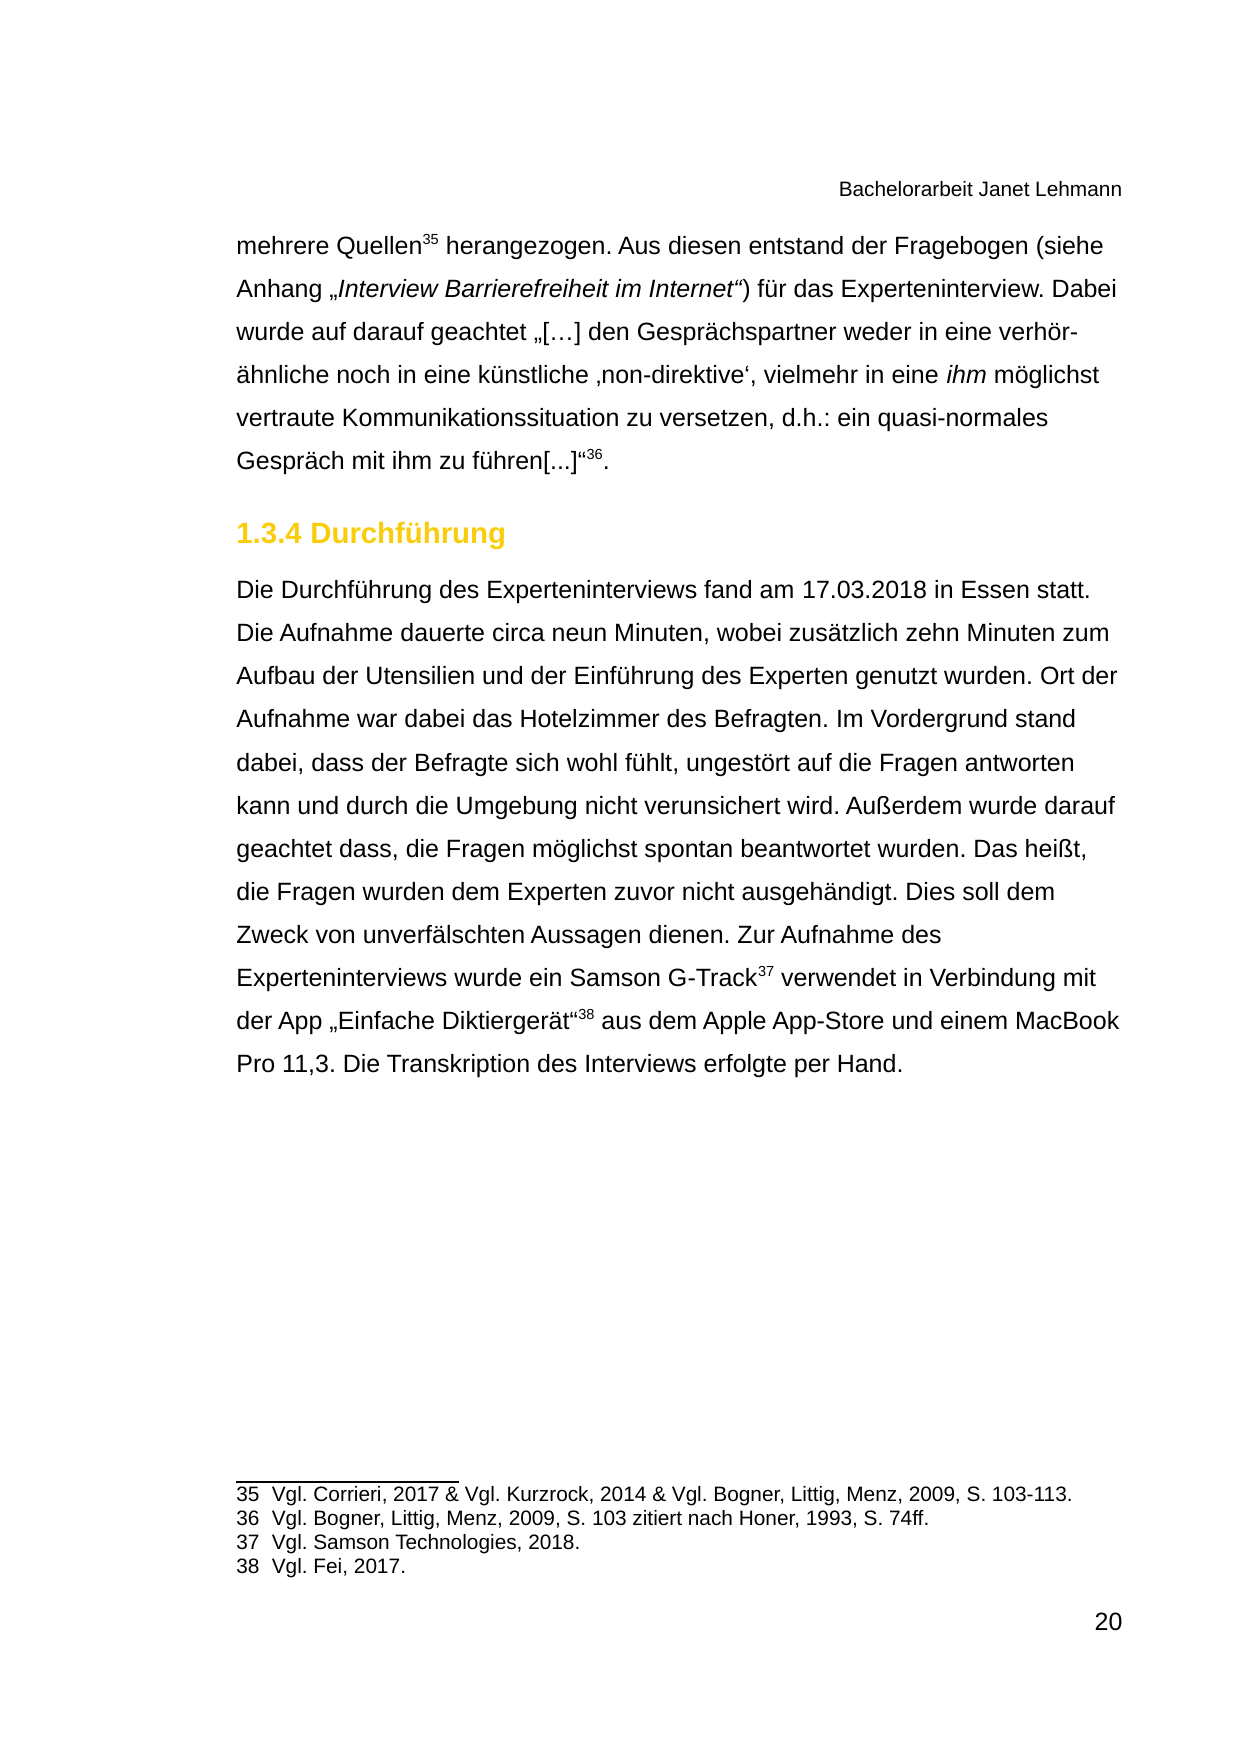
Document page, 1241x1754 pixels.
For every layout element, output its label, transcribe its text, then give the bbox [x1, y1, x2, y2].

text Vgl. Bogner, Littig, Menz, 2009, S. 103 zitiert nach Honer, 1993, S. 74ff. [236, 1506, 1122, 1530]
text Vgl. Samson Technologies, 2018. [236, 1530, 1122, 1554]
text mehrere Quellen herangezogen. Aus diesen entstand der Fragebogen (siehe Anhang „Interview Barrierefreiheit im Internet“) für das Experteninterview. Dabei wurde auf darauf geachtet „[…] den Gesprächspartner weder in eine verhör-ähnliche noch in eine künstliche ‚non-direktive‘, vielmehr in eine ihm möglichst vertraute Kommunikationssituation zu versetzen, d.h.: ein quasi-normales Gespräch mit ihm zu führen[...]“. [236, 231, 1122, 475]
subtitle Durchführung [236, 516, 1122, 550]
text Vgl. Corrieri, 2017 & Vgl. Kurzrock, 2014 & Vgl. Bogner, Littig, Menz, 2009, S. 103-113. [236, 1482, 1122, 1506]
text Die Durchführung des Experteninterviews fand am 17.03.2018 in Essen statt. Die Aufnahme dauerte circa neun Minuten, wobei zusätzlich zehn Minuten zum Aufbau der Utensilien und der Einführung des Experten genutzt wurden. Ort der Aufnahme war dabei das Hotelzimmer des Befragten. Im Vordergrund stand dabei, dass der Befragte sich wohl fühlt, ungestört auf die Fragen antworten kann und durch die Umgebung nicht verunsichert wird. Außerdem wurde darauf geachtet dass, die Fragen möglichst spontan beantwortet wurden. Das heißt, die Fragen wurden dem Experten zuvor nicht ausgehändigt. Dies soll dem Zweck von unverfälschten Aussagen dienen. Zur Aufnahme des Experteninterviews wurde ein Samson G-Track verwendet in Verbindung mit der App „Einfache Diktiergerät“ aus dem Apple App-Store und einem MacBook Pro 11,3. Die Transkription des Interviews erfolgte per Hand. [236, 575, 1122, 1078]
text Vgl. Fei, 2017. [236, 1554, 1122, 1578]
